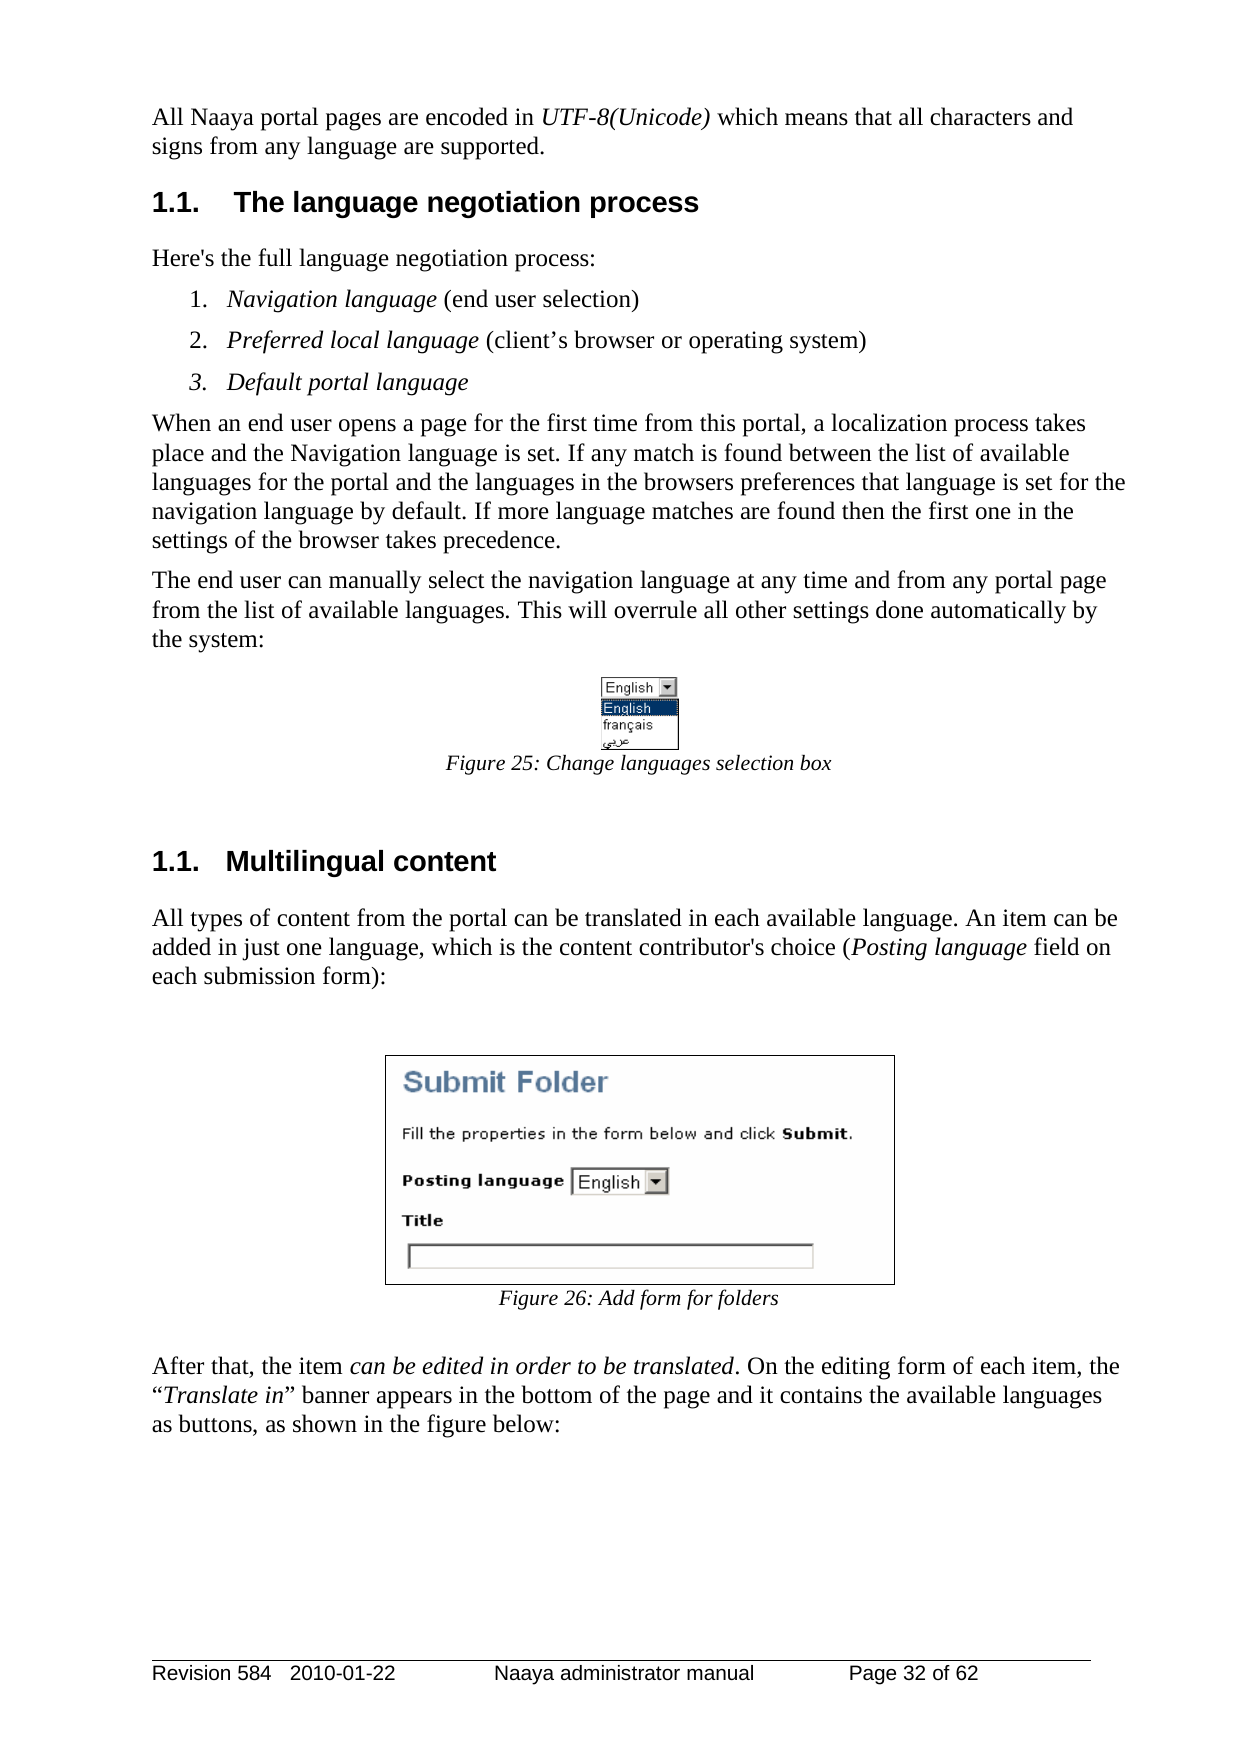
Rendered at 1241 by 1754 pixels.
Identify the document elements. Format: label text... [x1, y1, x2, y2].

text When an end user opens a page for the first time from this portal, a localization process takes place and the Navigation language is set. If any match is found between the list of available languages for the portal and the languages in the browsers preferences that language is set for the navigation language by default. If more language matches are found then the first one in the settings of the browser takes precedence. [152, 408, 1128, 554]
text All Naaya portal pages are encoded in UTF-8(Unicode) which means that all characters and signs from any language are supported. [152, 102, 1128, 160]
list Navigation language (end user selection) [189, 284, 1128, 313]
list Default portal language [189, 367, 1128, 396]
text After that, the item can be edited in order to be translated. On the editing form of each item, the “Translate in” banner appears in the bottom of the page and it contains the available languages as buttons, as shown in the figure below: [152, 1351, 1128, 1438]
text Figure 26: Add form for folders [385, 1285, 894, 1310]
text Figure 25: Change languages selection box [397, 750, 883, 775]
subtitle The language negotiation process [152, 184, 1128, 218]
picture [601, 677, 679, 750]
text All types of content from the portal can be translated in each available language. An item can be added in just one language, which is the content contributor's choice (Posting language field on each submission form): [152, 903, 1128, 990]
text Here's the full language negotiation process: [152, 243, 1128, 272]
subtitle Multilingual content [152, 844, 1128, 878]
text The end user can manually select the navigation language at any time and from any portal page from the list of available languages. This will overrule all other settings done automatically by the system: [152, 565, 1128, 653]
text [386, 1056, 894, 1284]
list Preferred local language (client’s browser or operating system) [189, 325, 1128, 354]
